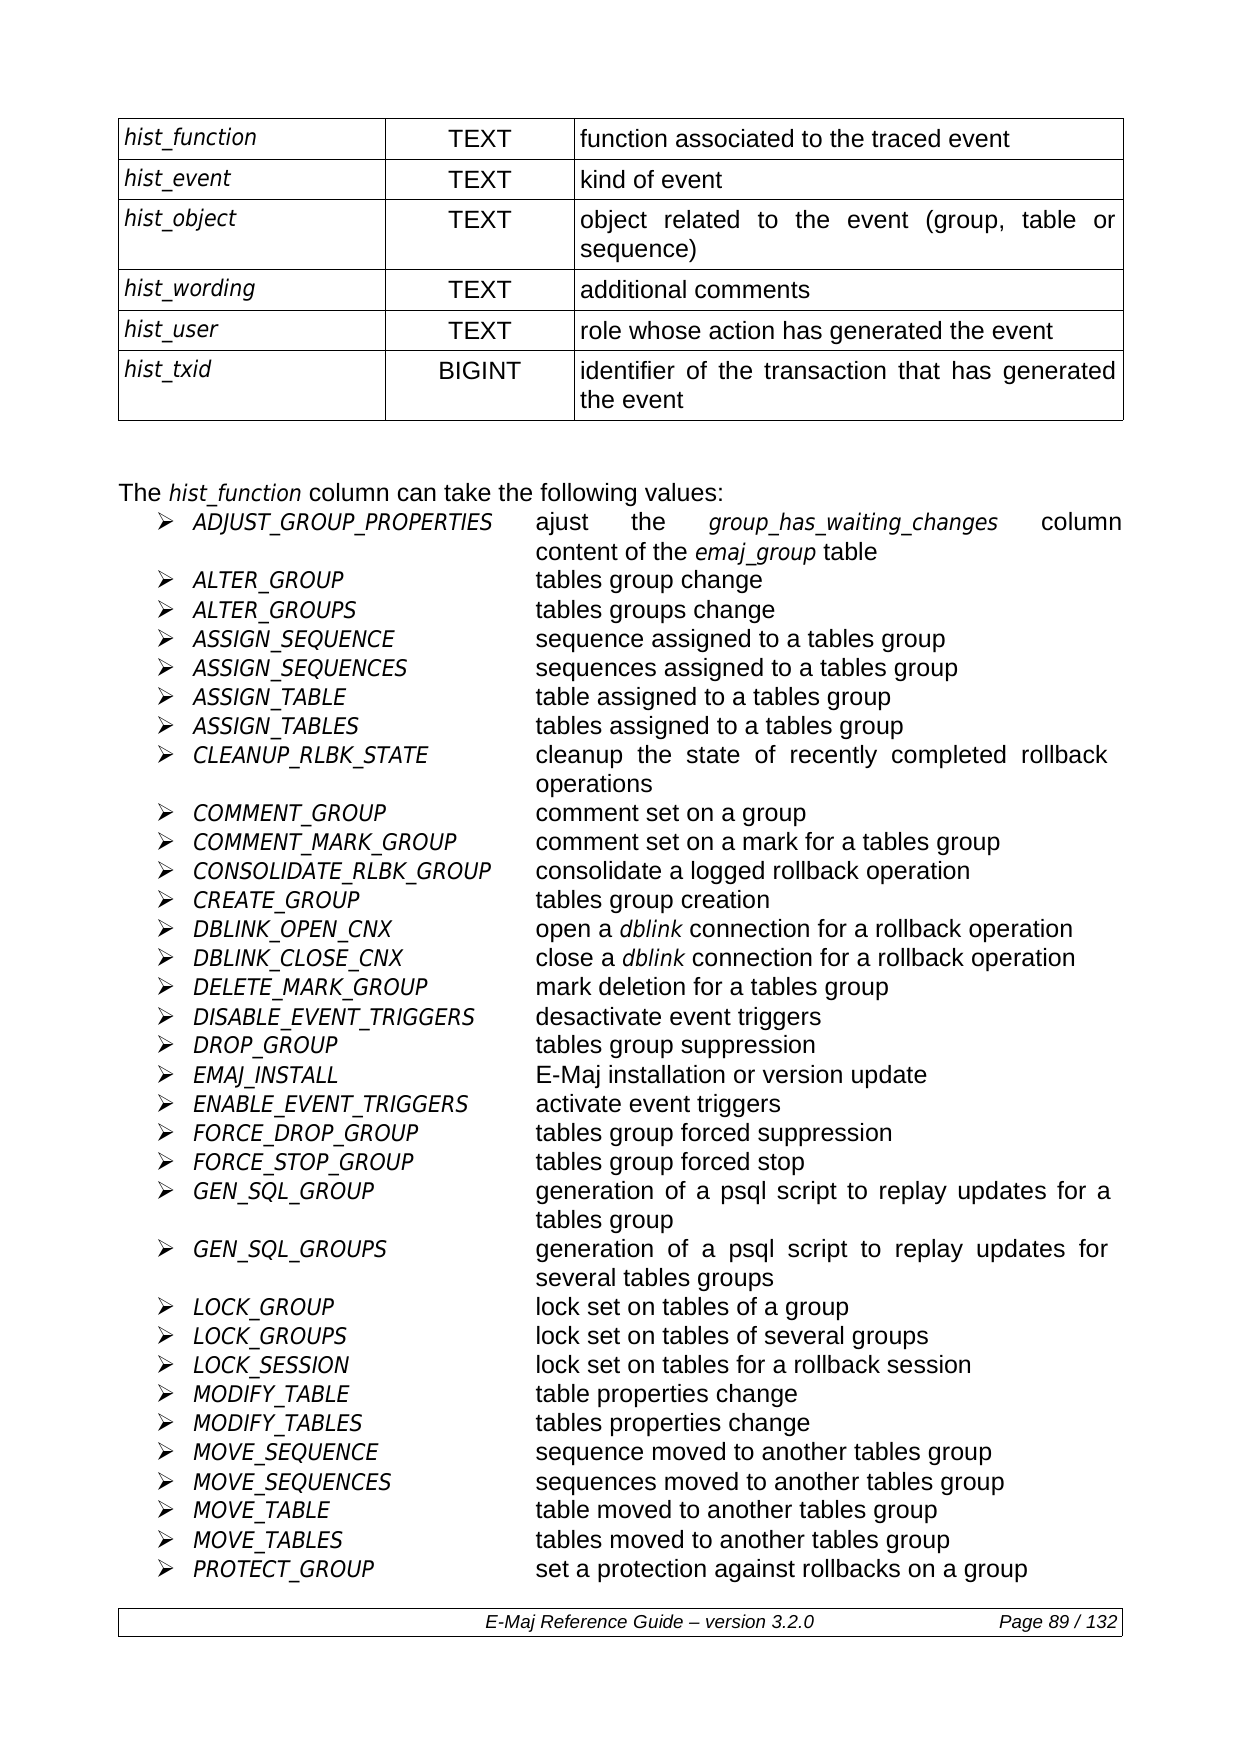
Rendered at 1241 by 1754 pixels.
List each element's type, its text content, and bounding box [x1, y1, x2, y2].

list GEN_SQL_GROUPS generation of a psql script to replay updates for several tables groups [156, 1234, 1122, 1292]
list LOCK_GROUPS lock set on tables of several groups [156, 1321, 1122, 1350]
list LOCK_GROUP lock set on tables of a group [156, 1292, 1122, 1321]
table_cell function associated to the traced event [575, 119, 1123, 159]
list ENABLE_EVENT_TRIGGERS activate event triggers [156, 1088, 1122, 1118]
list GEN_SQL_GROUP generation of a psql script to replay updates for a tables group [156, 1176, 1122, 1234]
list MODIFY_TABLE table properties change [156, 1379, 1122, 1408]
list MODIFY_TABLES tables properties change [156, 1408, 1122, 1437]
list ASSIGN_SEQUENCE sequence assigned to a tables group [156, 623, 1122, 653]
list EMAJ_INSTALL E-Maj installation or version update [156, 1059, 1122, 1088]
list PROTECT_GROUP set a protection against rollbacks on a group [156, 1553, 1122, 1583]
text The hist_function column can take the following values: [118, 478, 1122, 507]
list MOVE_TABLES tables moved to another tables group [156, 1524, 1122, 1553]
list DISABLE_EVENT_TRIGGERS desactivate event triggers [156, 1001, 1122, 1030]
table_cell TEXT [386, 200, 574, 269]
table_cell TEXT [386, 270, 574, 310]
list ALTER_GROUP tables group change [156, 565, 1122, 594]
list DBLINK_OPEN_CNX open a dblink connection for a rollback operation [156, 914, 1122, 943]
list DBLINK_CLOSE_CNX close a dblink connection for a rollback operation [156, 943, 1122, 972]
table_cell hist_user [119, 311, 385, 350]
list FORCE_DROP_GROUP tables group forced suppression [156, 1118, 1122, 1147]
list COMMENT_GROUP comment set on a group [156, 798, 1122, 827]
table_cell hist_event [119, 160, 385, 199]
list ALTER_GROUPS tables groups change [156, 594, 1122, 623]
list FORCE_STOP_GROUP tables group forced stop [156, 1147, 1122, 1176]
list ADJUST_GROUP_PROPERTIES ajust the group_has_waiting_changes column content of the emaj_group table [156, 507, 1122, 565]
list MOVE_SEQUENCE sequence moved to another tables group [156, 1437, 1122, 1466]
table_cell identifier of the transaction that has generated the event [575, 351, 1123, 420]
table_cell object related to the event (group, table or sequence) [575, 200, 1123, 269]
list ASSIGN_SEQUENCES sequences assigned to a tables group [156, 653, 1122, 682]
table_cell TEXT [386, 311, 574, 350]
list DELETE_MARK_GROUP mark deletion for a tables group [156, 972, 1122, 1001]
list CREATE_GROUP tables group creation [156, 885, 1122, 914]
table_cell TEXT [386, 160, 574, 199]
list ASSIGN_TABLES tables assigned to a tables group [156, 711, 1122, 740]
table_cell additional comments [575, 270, 1123, 310]
list CLEANUP_RLBK_STATE cleanup the state of recently completed rollback operations [156, 740, 1122, 798]
table_cell hist_txid [119, 351, 385, 420]
table_cell hist_wording [119, 270, 385, 310]
list MOVE_TABLE table moved to another tables group [156, 1495, 1122, 1524]
list LOCK_SESSION lock set on tables for a rollback session [156, 1350, 1122, 1379]
list DROP_GROUP tables group suppression [156, 1030, 1122, 1059]
table_cell hist_object [119, 200, 385, 269]
table_cell hist_function [119, 119, 385, 159]
list COMMENT_MARK_GROUP comment set on a mark for a tables group [156, 827, 1122, 856]
table_cell TEXT [386, 119, 574, 159]
list ASSIGN_TABLE table assigned to a tables group [156, 682, 1122, 711]
table_cell kind of event [575, 160, 1123, 199]
table_cell BIGINT [386, 351, 574, 420]
list CONSOLIDATE_RLBK_GROUP consolidate a logged rollback operation [156, 856, 1122, 885]
list MOVE_SEQUENCES sequences moved to another tables group [156, 1466, 1122, 1495]
table_cell role whose action has generated the event [575, 311, 1123, 350]
